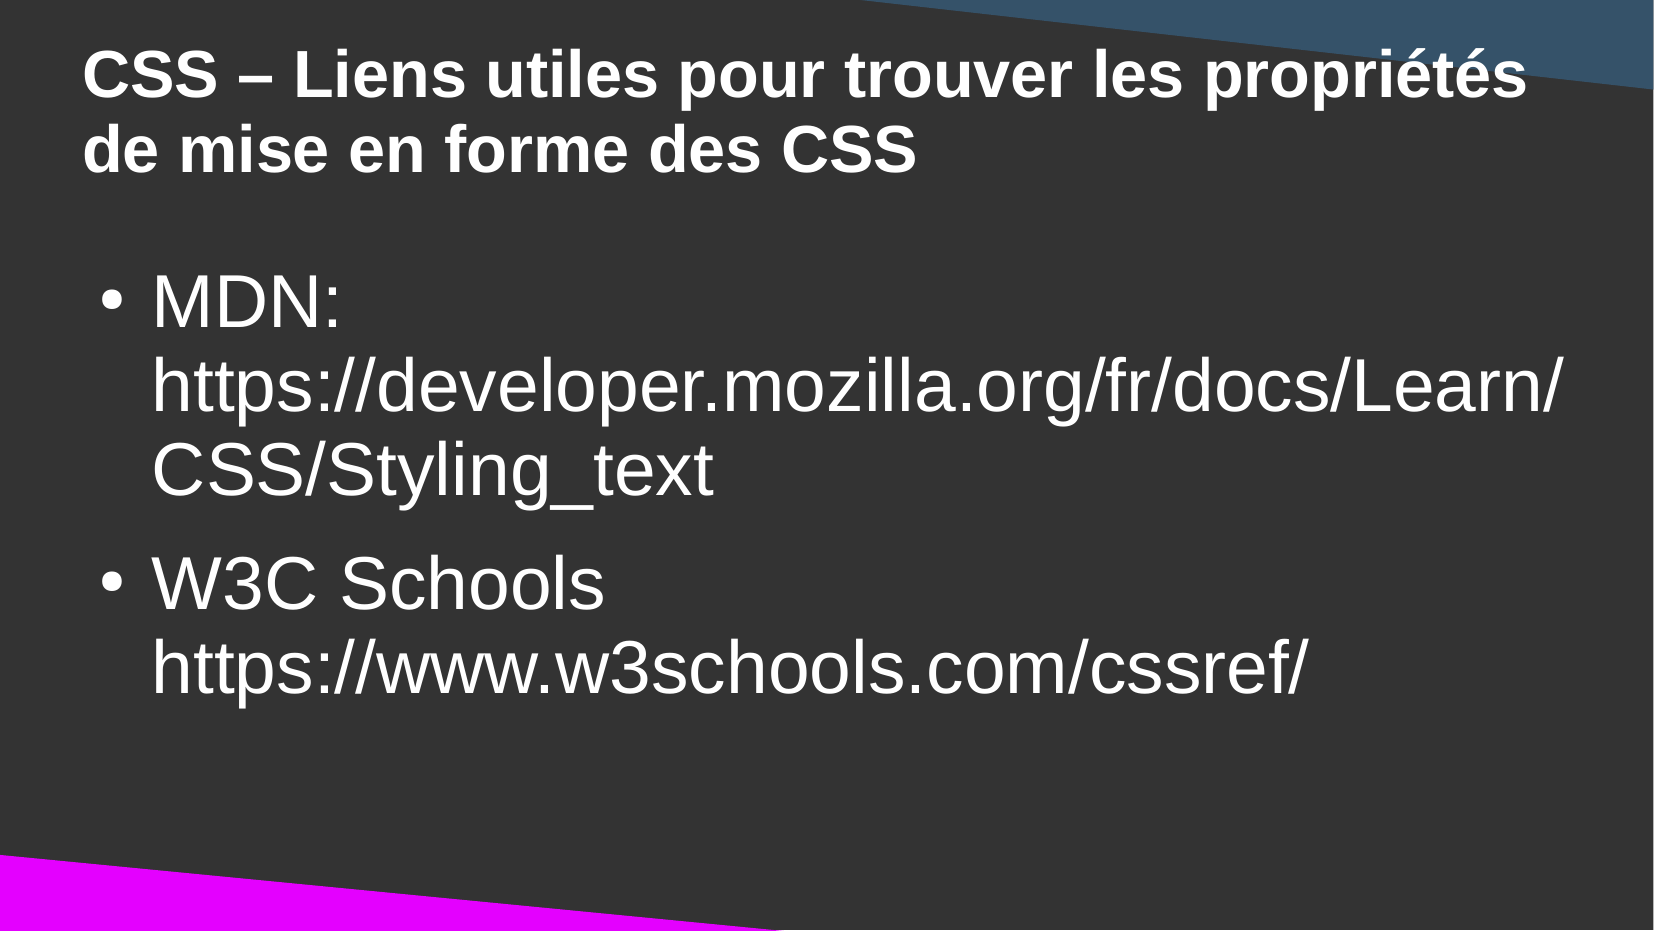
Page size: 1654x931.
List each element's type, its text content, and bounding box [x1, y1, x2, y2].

list MDN: https://developer.mozilla.org/fr/docs/Learn/CSS/Styling_text W3C Schools https://www.w3schools.com/cssref/ [80, 259, 1605, 745]
title CSS – Liens utiles pour trouver les propriétés de mise en forme des CSS [82, 37, 1571, 187]
text_box [860, 0, 1654, 90]
text_box [0, 854, 784, 931]
